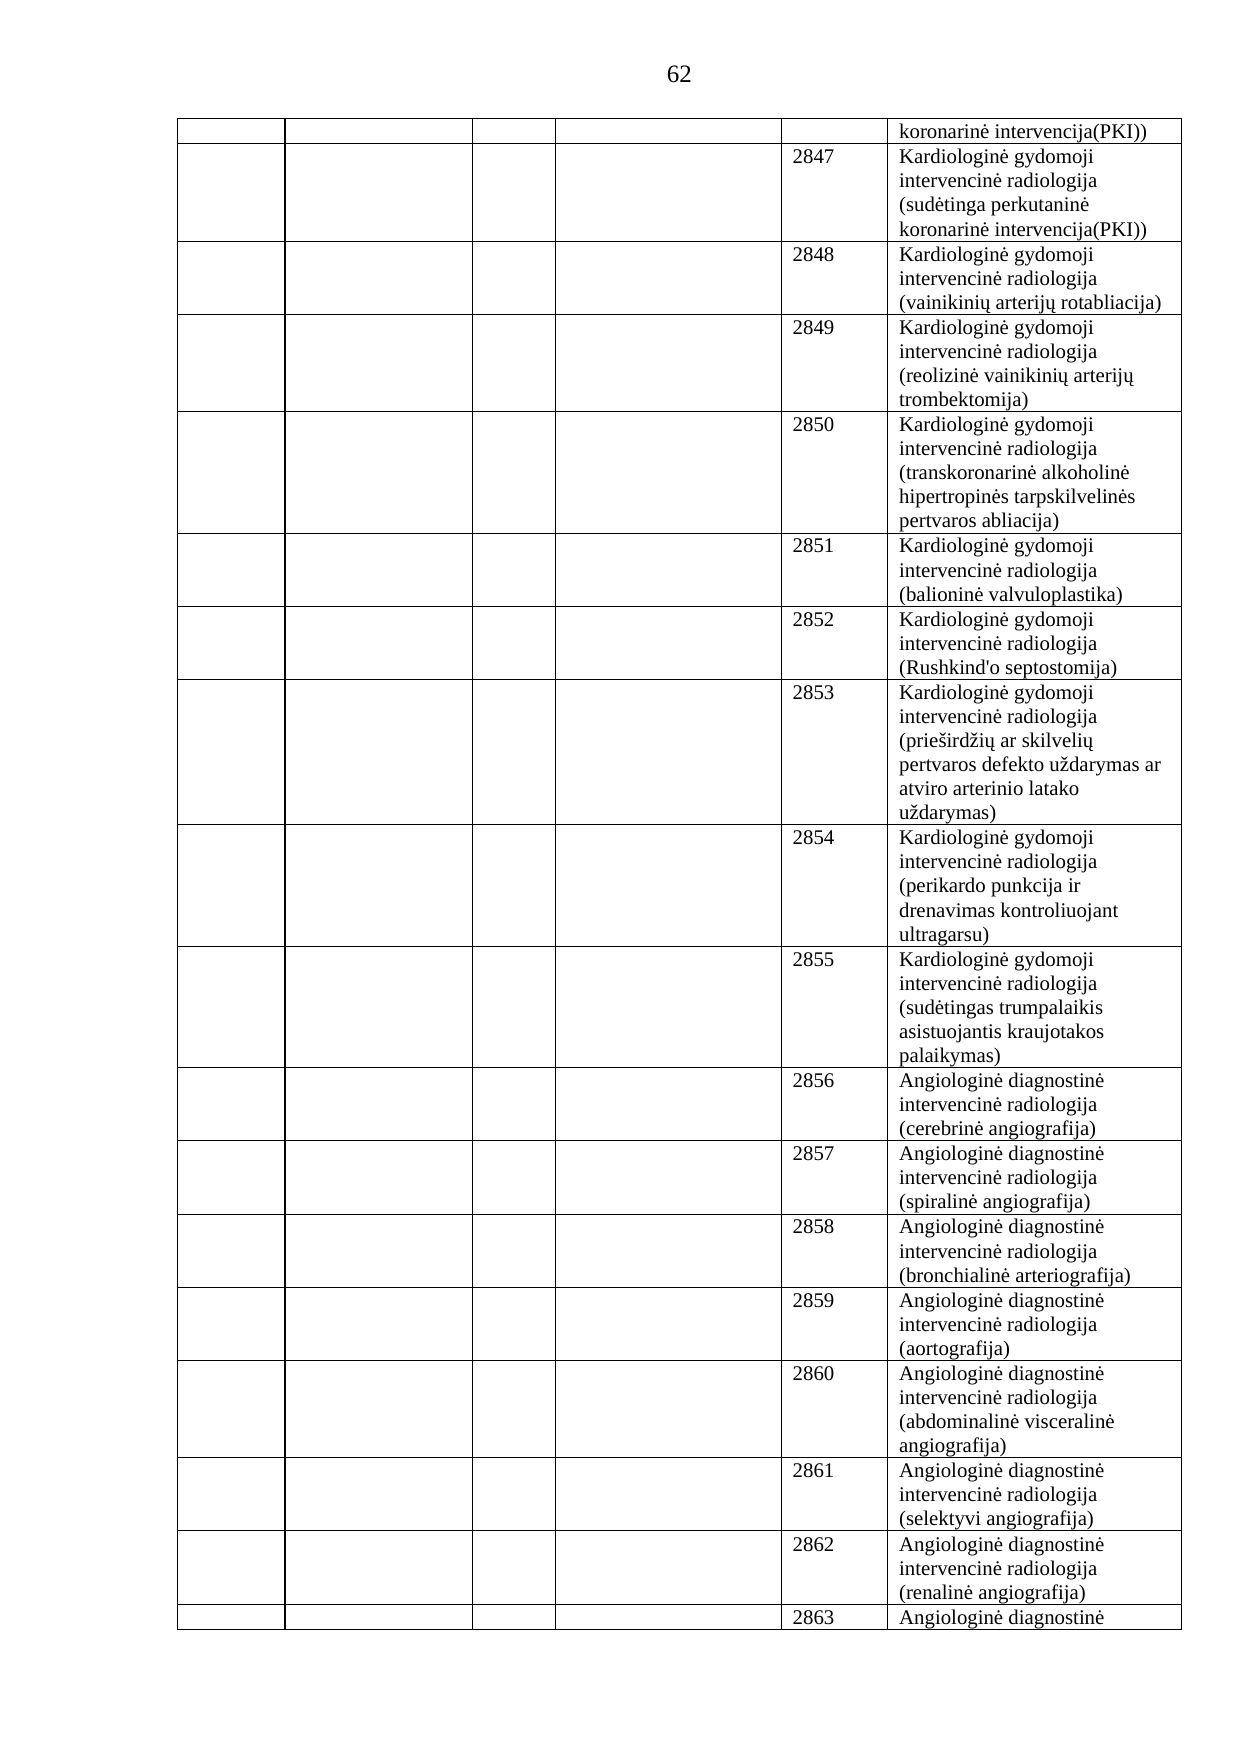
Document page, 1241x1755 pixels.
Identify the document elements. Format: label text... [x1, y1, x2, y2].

table_cell 2856 [782, 1068, 887, 1140]
table_cell [178, 144, 284, 241]
table_cell [556, 1361, 781, 1457]
table_cell 2847 [782, 144, 887, 241]
table_cell [178, 1361, 284, 1457]
table_cell [286, 1605, 472, 1629]
table_cell [556, 412, 781, 532]
table_cell [473, 119, 555, 143]
table_cell 2853 [782, 680, 887, 824]
table_cell 2857 [782, 1141, 887, 1213]
table_cell [178, 680, 284, 824]
table_cell [473, 1531, 555, 1604]
table_cell [178, 947, 284, 1067]
table_cell 2854 [782, 825, 887, 946]
table_cell koronarinė intervencija(PKI)) [888, 119, 1181, 143]
table_cell 2863 [782, 1605, 887, 1629]
table_cell [473, 947, 555, 1067]
table_cell [556, 947, 781, 1067]
table_cell [556, 144, 781, 241]
table_cell [178, 825, 284, 946]
table_cell [286, 607, 472, 679]
table_cell [286, 1458, 472, 1530]
table_cell [556, 1458, 781, 1530]
table_cell [286, 119, 472, 143]
table_cell 2862 [782, 1531, 887, 1604]
table_cell 2860 [782, 1361, 887, 1457]
table_cell [556, 1531, 781, 1604]
table_cell [286, 1141, 472, 1213]
table_cell Angiologinė diagnostinė intervencinė radiologija (renalinė angiografija) [888, 1531, 1181, 1604]
table_cell Kardiologinė gydomoji intervencinė radiologija (prieširdžių ar skilvelių pertvaros defekto uždarymas ar atviro arterinio latako uždarymas) [888, 680, 1181, 824]
table_cell Kardiologinė gydomoji intervencinė radiologija (sudėtingas trumpalaikis asistuojantis kraujotakos palaikymas) [888, 947, 1181, 1067]
table_cell [473, 607, 555, 679]
table_cell [178, 1458, 284, 1530]
table_cell Angiologinė diagnostinė intervencinė radiologija (abdominalinė visceralinė angiografija) [888, 1361, 1181, 1457]
table_cell [556, 1288, 781, 1360]
table_cell 2848 [782, 242, 887, 314]
table_cell [473, 1458, 555, 1530]
table_cell [473, 1141, 555, 1213]
table_cell [178, 1068, 284, 1140]
table_cell [286, 534, 472, 606]
table_cell 2861 [782, 1458, 887, 1530]
table_cell [286, 144, 472, 241]
table_cell [178, 1141, 284, 1213]
table_cell 2849 [782, 315, 887, 411]
table_cell 2852 [782, 607, 887, 679]
table_cell [473, 1361, 555, 1457]
table_cell [556, 825, 781, 946]
table_cell [286, 1215, 472, 1287]
table_cell [178, 1531, 284, 1604]
table_cell [473, 1605, 555, 1629]
table_cell [556, 1068, 781, 1140]
table_cell [473, 315, 555, 411]
table_cell Angiologinė diagnostinė intervencinė radiologija (bronchialinė arteriografija) [888, 1215, 1181, 1287]
table_cell [178, 242, 284, 314]
table_cell Kardiologinė gydomoji intervencinė radiologija (Rushkind'o septostomija) [888, 607, 1181, 679]
table_cell Angiologinė diagnostinė intervencinė radiologija (cerebrinė angiografija) [888, 1068, 1181, 1140]
table_cell [556, 242, 781, 314]
table_cell Angiologinė diagnostinė [888, 1605, 1181, 1629]
table_cell [556, 315, 781, 411]
table_cell [473, 825, 555, 946]
table_cell [178, 315, 284, 411]
table_cell [286, 825, 472, 946]
table_cell [178, 1288, 284, 1360]
table_cell Angiologinė diagnostinė intervencinė radiologija (spiralinė angiografija) [888, 1141, 1181, 1213]
table_cell [178, 1605, 284, 1629]
table_cell [286, 1288, 472, 1360]
table_cell [286, 412, 472, 532]
table_cell Kardiologinė gydomoji intervencinė radiologija (transkoronarinė alkoholinė hipertropinės tarpskilvelinės pertvaros abliacija) [888, 412, 1181, 532]
table_cell 2859 [782, 1288, 887, 1360]
table_cell [473, 412, 555, 532]
table_cell [286, 680, 472, 824]
table_cell 2850 [782, 412, 887, 532]
table_cell [556, 534, 781, 606]
table_cell [178, 1215, 284, 1287]
table_cell Angiologinė diagnostinė intervencinė radiologija (aortografija) [888, 1288, 1181, 1360]
table_cell [473, 242, 555, 314]
table_cell [286, 1068, 472, 1140]
table_cell [286, 242, 472, 314]
table_cell [178, 534, 284, 606]
table_cell Kardiologinė gydomoji intervencinė radiologija (reolizinė vainikinių arterijų trombektomija) [888, 315, 1181, 411]
table_cell Angiologinė diagnostinė intervencinė radiologija (selektyvi angiografija) [888, 1458, 1181, 1530]
table_cell [286, 1361, 472, 1457]
table_cell [178, 119, 284, 143]
table_cell [556, 680, 781, 824]
table_cell [178, 607, 284, 679]
table_cell [473, 534, 555, 606]
table_cell [473, 680, 555, 824]
table_cell [556, 1141, 781, 1213]
table_cell Kardiologinė gydomoji intervencinė radiologija (balioninė valvuloplastika) [888, 534, 1181, 606]
table_cell [556, 607, 781, 679]
table_cell [286, 947, 472, 1067]
table_cell [286, 315, 472, 411]
table_cell [782, 119, 887, 143]
table_cell 2858 [782, 1215, 887, 1287]
table_cell [473, 1215, 555, 1287]
table_cell [473, 1068, 555, 1140]
table_cell [556, 119, 781, 143]
table_cell [556, 1215, 781, 1287]
table_cell Kardiologinė gydomoji intervencinė radiologija (vainikinių arterijų rotabliacija) [888, 242, 1181, 314]
table_cell 2851 [782, 534, 887, 606]
table_cell [178, 412, 284, 532]
table_cell 2855 [782, 947, 887, 1067]
table_cell Kardiologinė gydomoji intervencinė radiologija (perikardo punkcija ir drenavimas kontroliuojant ultragarsu) [888, 825, 1181, 946]
table_cell [473, 144, 555, 241]
table_cell [473, 1288, 555, 1360]
table_cell [556, 1605, 781, 1629]
table_cell Kardiologinė gydomoji intervencinė radiologija (sudėtinga perkutaninė koronarinė intervencija(PKI)) [888, 144, 1181, 241]
table_cell [286, 1531, 472, 1604]
